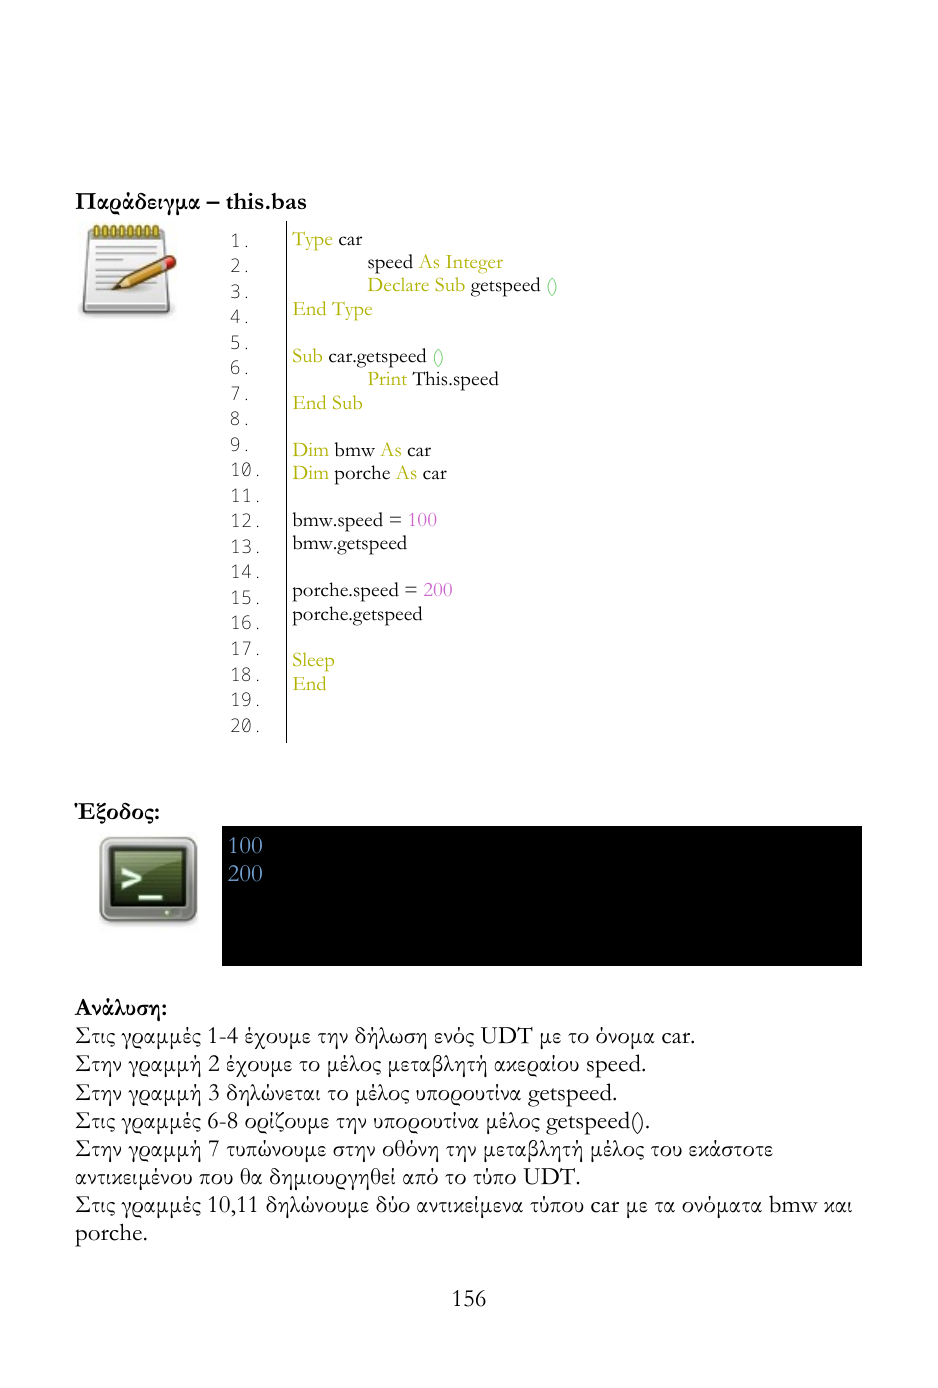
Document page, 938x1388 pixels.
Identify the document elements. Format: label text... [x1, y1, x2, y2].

text Έξοδος: [75, 798, 862, 826]
table_header [186, 221, 286, 743]
table_header Type car speed As Integer Declare Sub getspeed () End Type Sub car.getspeed () Print This.speed End Sub Dim bmw As car Dim porche As car bmw.speed = 100 bmw.getspeed porche.speed = 200 porche.getspeed Sleep End [287, 221, 857, 743]
text Στις γραμμές 1-4 έχουμε την δήλωση ενός UDT με το όνομα car. [75, 1022, 862, 1050]
text Στην γραμμή 2 έχουμε το μέλος μεταβλητή ακεραίου speed. [75, 1050, 862, 1078]
table_header [75, 216, 180, 770]
picture [98, 832, 199, 932]
text Παράδειγμα – this.bas [75, 187, 862, 216]
text Στην γραμμή 7 τυπώνουμε στην οθόνη την μεταβλητή μέλος του εκάστοτε αντικειμένου που θα δημιουργηθεί από το τύπο UDT. [75, 1135, 862, 1191]
table_header [75, 826, 222, 966]
text Ανάλυση: [75, 994, 862, 1022]
text Στις γραμμές 10,11 δηλώνουμε δύο αντικείμενα τύπου car με τα ονόματα bmw και porche. [75, 1191, 862, 1247]
table_header [180, 216, 863, 770]
text Στις γραμμές 6-8 ορίζουμε την υπορουτίνα μέλος getspeed(). [75, 1107, 862, 1135]
table_header 100 200 [222, 826, 862, 966]
text Στην γραμμή 3 δηλώνεται το μέλος υπορουτίνα getspeed. [75, 1078, 862, 1107]
picture [77, 221, 178, 322]
